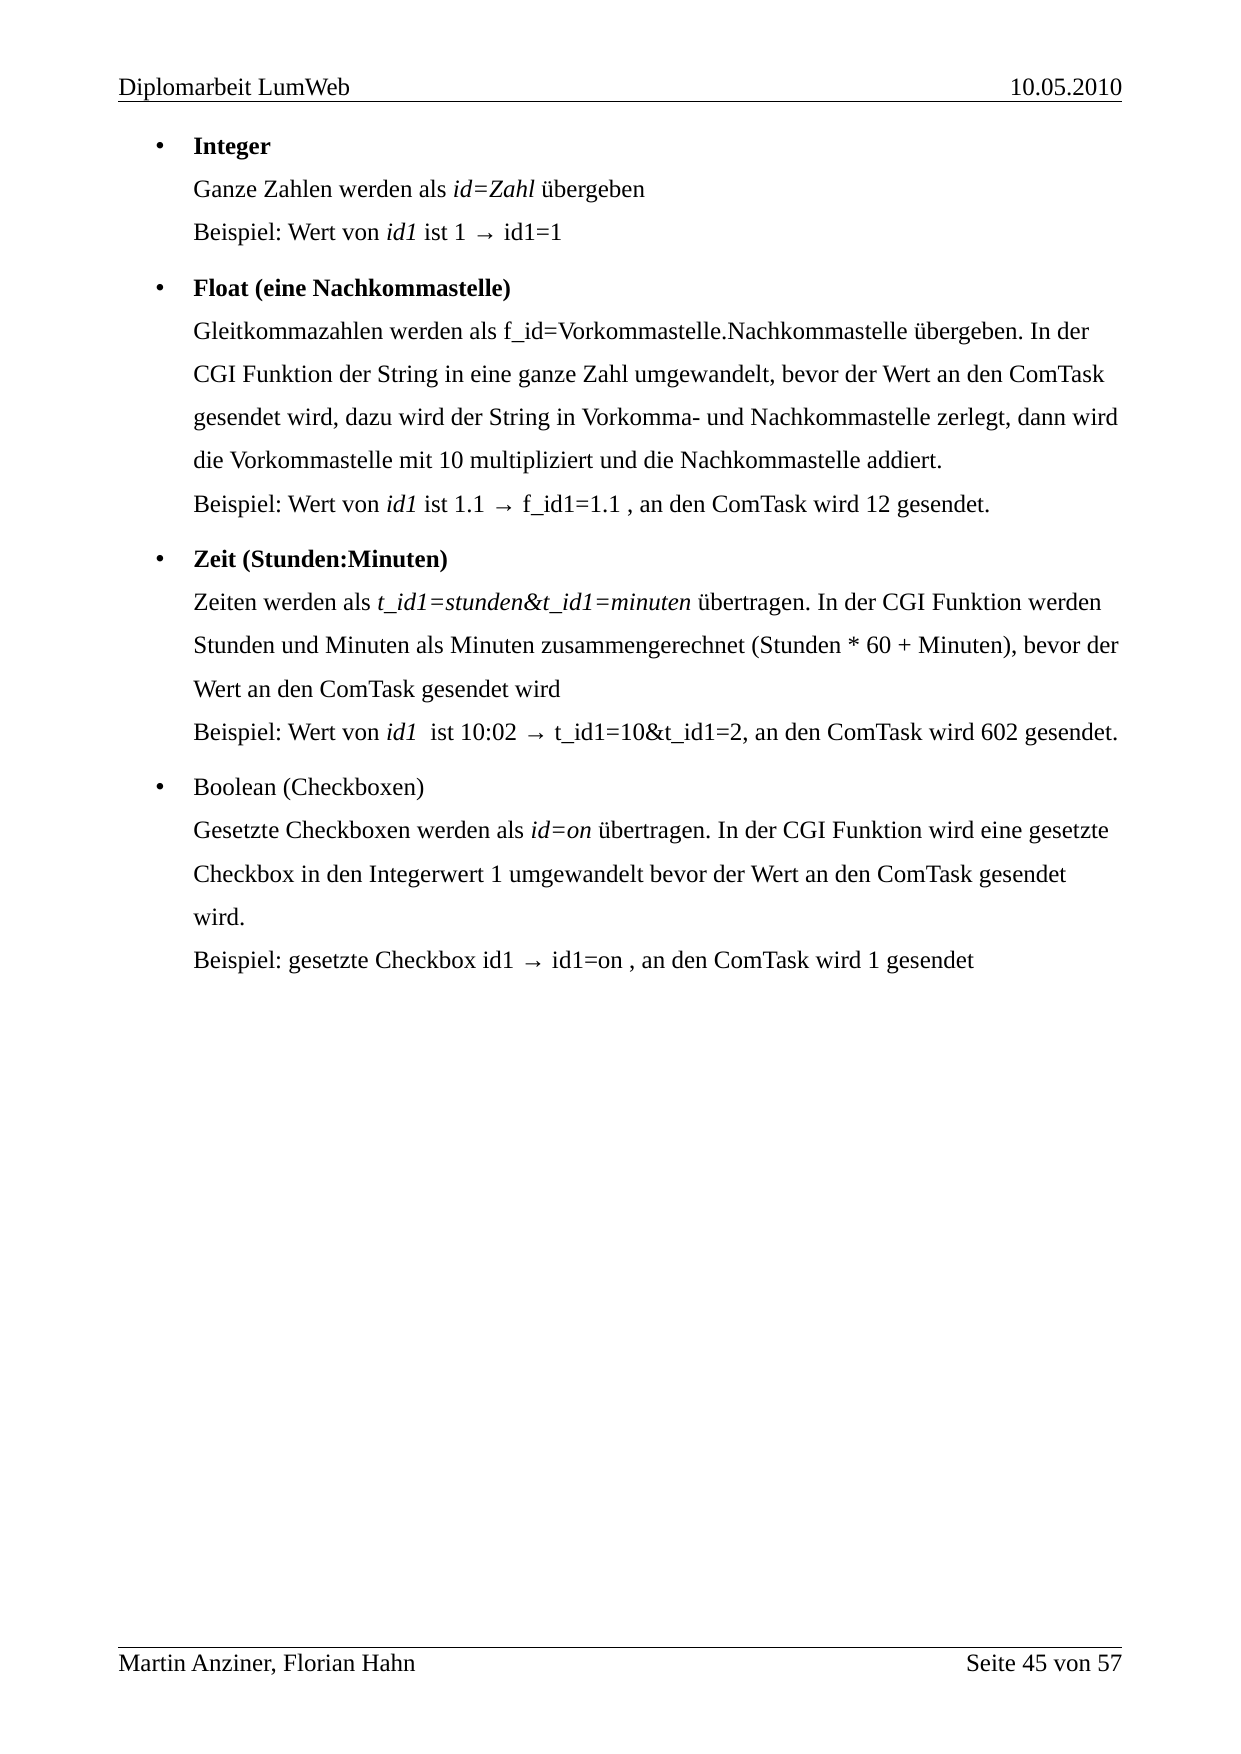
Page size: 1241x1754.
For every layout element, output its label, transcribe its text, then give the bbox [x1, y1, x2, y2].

list Float (eine Nachkommastelle) Gleitkommazahlen werden als f_id=Vorkommastelle.Nachkommastelle übergeben. In der CGI Funktion der String in eine ganze Zahl umgewandelt, bevor der Wert an den ComTask gesendet wird, dazu wird der String in Vorkomma- und Nachkommastelle zerlegt, dann wird die Vorkommastelle mit 10 multipliziert und die Nachkommastelle addiert. Beispiel: Wert von id1 ist 1.1 → f_id1=1.1 , an den ComTask wird 12 gesendet. [156, 273, 1122, 517]
list Integer Ganze Zahlen werden als id=Zahl übergeben Beispiel: Wert von id1 ist 1 → id1=1 [156, 131, 1122, 246]
list Zeit (Stunden:Minuten) Zeiten werden als t_id1=stunden&t_id1=minuten übertragen. In der CGI Funktion werden Stunden und Minuten als Minuten zusammengerechnet (Stunden * 60 + Minuten), bevor der Wert an den ComTask gesendet wird Beispiel: Wert von id1 ist 10:02 → t_id1=10&t_id1=2, an den ComTask wird 602 gesendet. [156, 544, 1122, 746]
list Boolean (Checkboxen) Gesetzte Checkboxen werden als id=on übertragen. In der CGI Funktion wird eine gesetzte Checkbox in den Integerwert 1 umgewandelt bevor der Wert an den ComTask gesendet wird. Beispiel: gesetzte Checkbox id1 → id1=on , an den ComTask wird 1 gesendet [156, 772, 1122, 1017]
